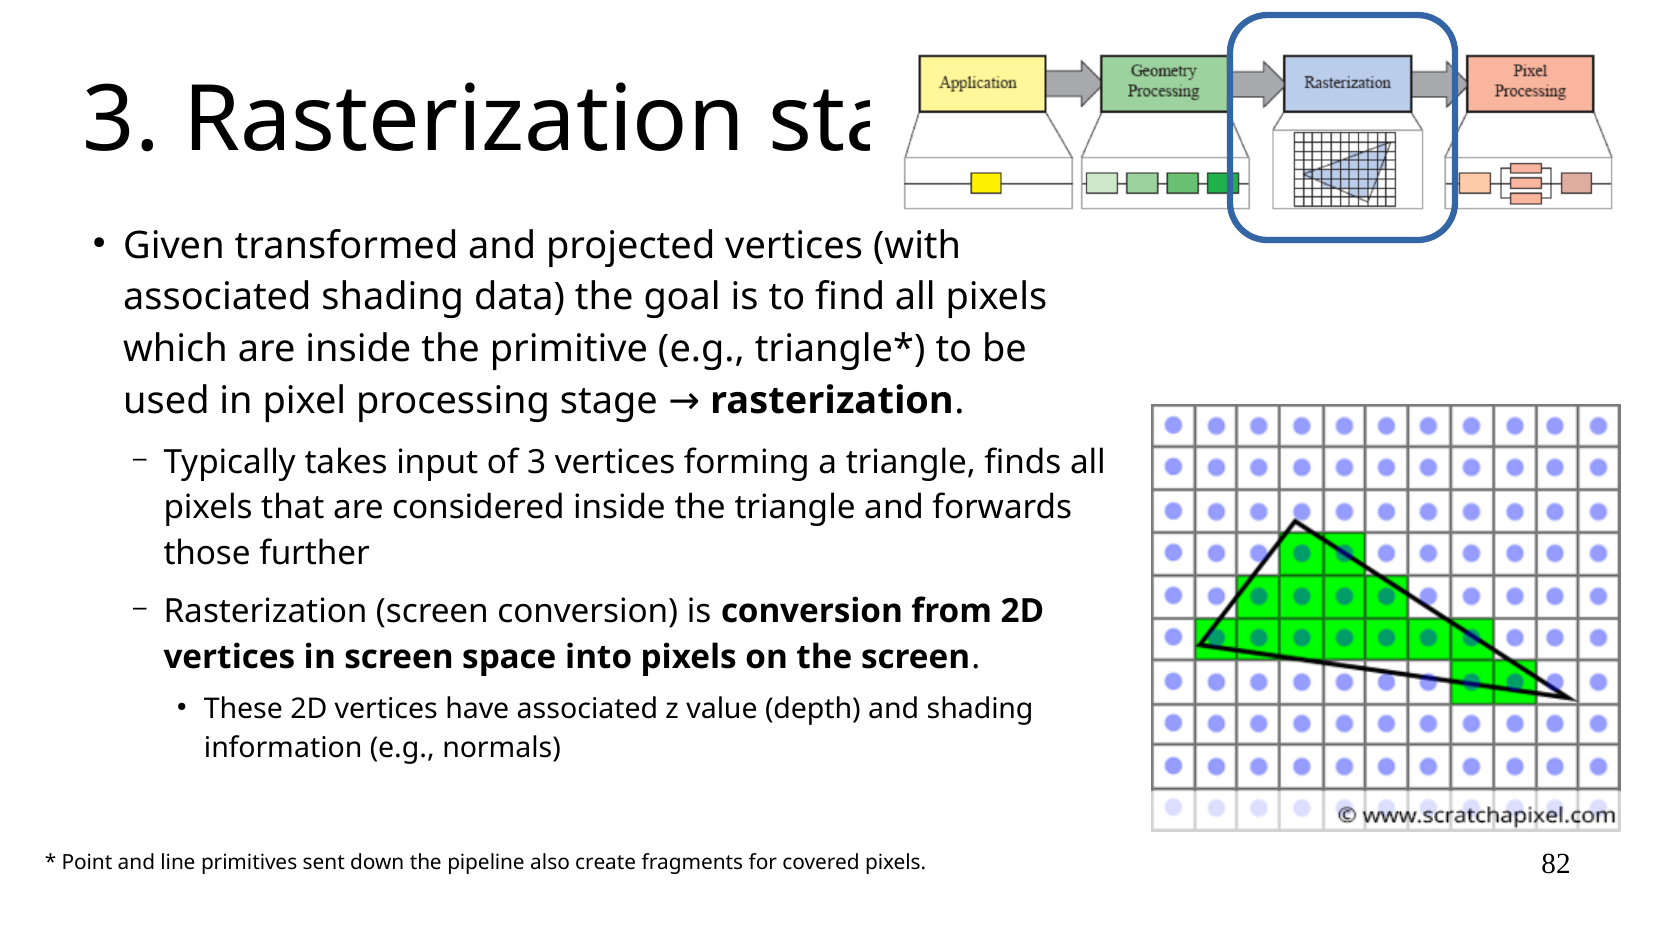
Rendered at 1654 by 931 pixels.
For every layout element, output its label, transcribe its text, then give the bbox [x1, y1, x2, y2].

picture [1151, 404, 1621, 832]
picture [1445, 26, 1654, 226]
text_box * Point and line primitives sent down the pipeline also create fragments for covered pixels. [30, 840, 1636, 907]
title 3. Rasterization stage [82, 37, 870, 193]
text_box [1230, 15, 1456, 241]
list Given transformed and projected vertices (with associated shading data) the goal is to find all pixels which are inside the primitive (e.g., triangle*) to be used in pixel processing stage → rasterization. Typically takes input of 3 vertices forming a triangle, finds all pixels that are considered inside the triangle and forwards those further Rasterization (screen conversion) is conversion from 2D vertices in screen space into pixels on the screen. These 2D vertices have associated z value (depth) and shading information (e.g., normals) [82, 217, 1111, 781]
picture [870, 26, 1240, 226]
